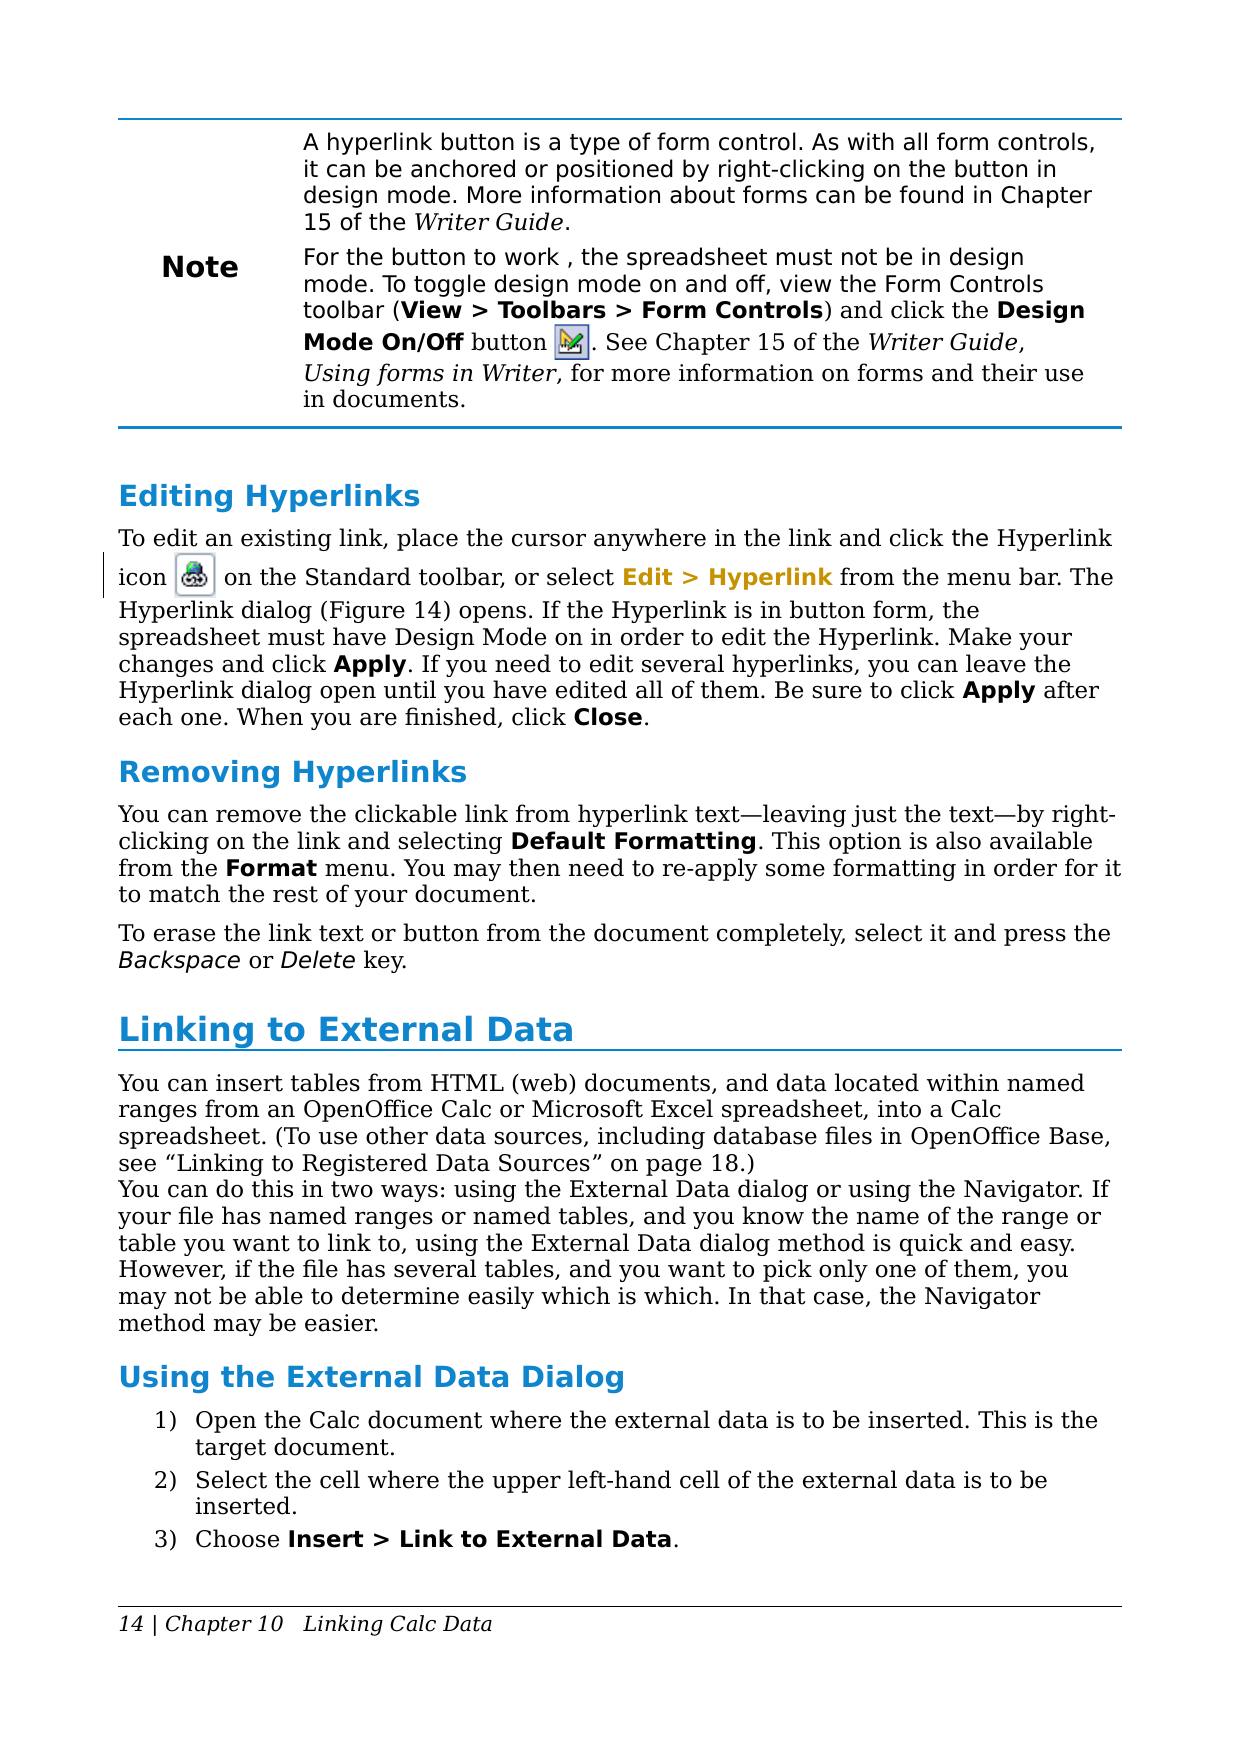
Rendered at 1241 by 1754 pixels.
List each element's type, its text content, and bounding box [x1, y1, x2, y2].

text To erase the link text or button from the document completely, select it and press the Backspace or Delete key. [118, 921, 1122, 974]
list Select the cell where the upper left-hand cell of the external data is to be inserted. [177, 1467, 1122, 1520]
subtitle Using the External Data Dialog [118, 1361, 1122, 1395]
text You can remove the clickable link from hyperlink text—leaving just the text—by right-clicking on the link and selecting Default Formatting. This option is also available from the Format menu. You may then need to re-apply some formatting in order for it to match the rest of your document. [118, 801, 1122, 908]
list Open the Calc document where the external data is to be inserted. This is the target document. [177, 1407, 1122, 1461]
subtitle Removing Hyperlinks [118, 755, 1122, 789]
subtitle Editing Hyperlinks [118, 479, 1122, 513]
table_header Note [118, 120, 281, 426]
picture [174, 552, 217, 598]
subtitle Linking to External Data [118, 1010, 1122, 1049]
text You can insert tables from HTML (web) documents, and data located within named ranges from an OpenOffice Calc or Microsoft Excel spreadsheet, into a Calc spreadsheet. (To use other data sources, including database files in OpenOffice Base, see “Linking to Registered Data Sources” on page 18.) [118, 1070, 1122, 1177]
text You can do this in two ways: using the External Data dialog or using the Navigator. If your file has named ranges or named tables, and you know the name of the range or table you want to link to, using the External Data dialog method is quick and easy. However, if the file has several tables, and you want to pick only one of them, you may not be able to determine easily which is which. In that case, the Navigator method may be easier. [118, 1177, 1122, 1337]
picture [554, 324, 591, 360]
text To edit an existing link, place the cursor anywhere in the link and click the Hyperlink icon on the Standard toolbar, or select Edit > Hyperlink from the menu bar. The Hyperlink dialog (Figure 14) opens. If the Hyperlink is in button form, the spreadsheet must have Design Mode on in order to edit the Hyperlink. Make your changes and click Apply. If you need to edit several hyperlinks, you can leave the Hyperlink dialog open until you have edited all of them. Be sure to click Apply after each one. When you are finished, click Close. [118, 526, 1122, 731]
table_header A hyperlink button is a type of form control. As with all form controls, it can be anchored or positioned by right-clicking on the button in design mode. More information about forms can be found in Chapter 15 of the Writer Guide. For the button to work , the spreadsheet must not be in design mode. To toggle design mode on and off, view the Form Controls toolbar (View > Toolbars > Form Controls) and click the Design Mode On/Off button . See Chapter 15 of the Writer Guide, Using forms in Writer, for more information on forms and their use in documents. [281, 120, 1122, 426]
list Choose Insert > Link to External Data. [177, 1526, 1122, 1553]
